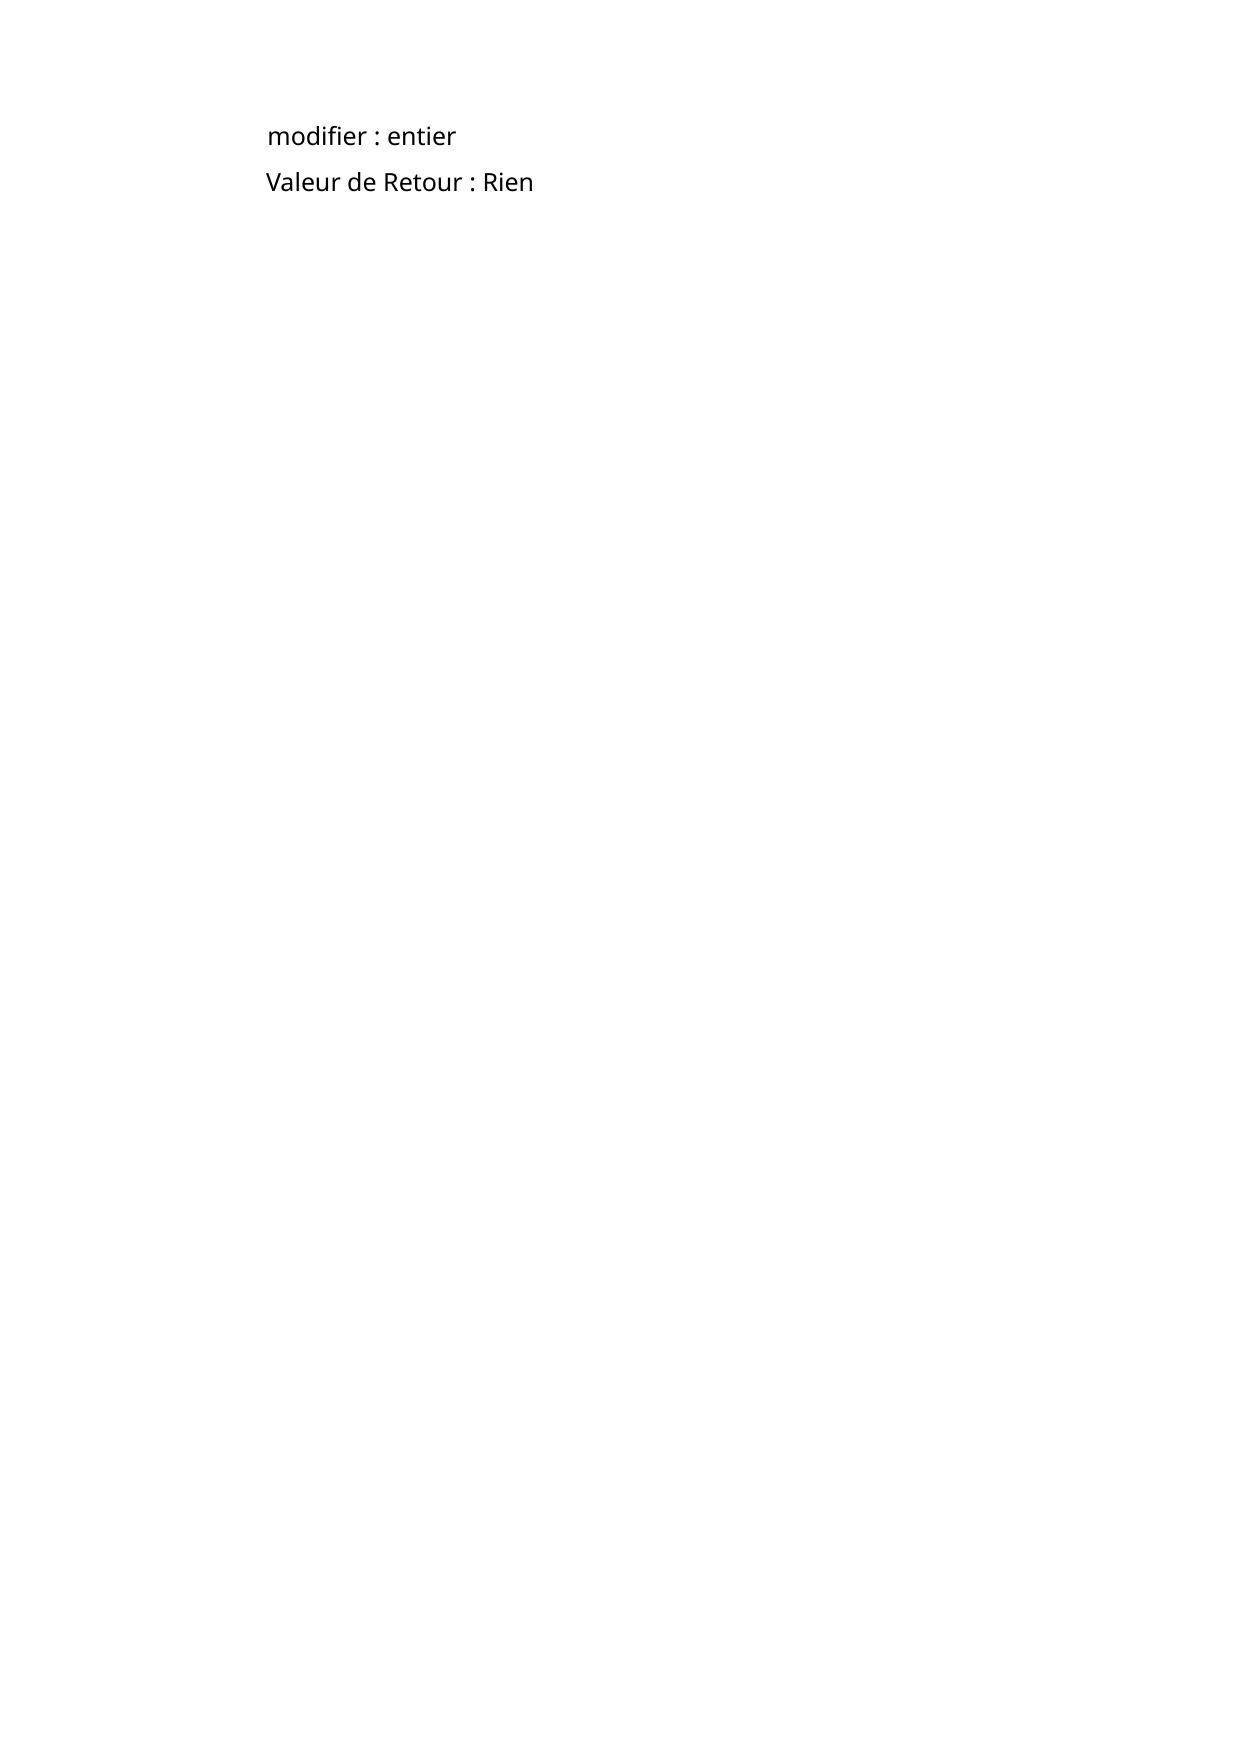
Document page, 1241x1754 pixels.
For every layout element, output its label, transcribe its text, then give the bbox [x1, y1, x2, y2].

text Valeur de Retour : Rien [118, 165, 1122, 199]
text modifier : entier [118, 118, 1122, 152]
